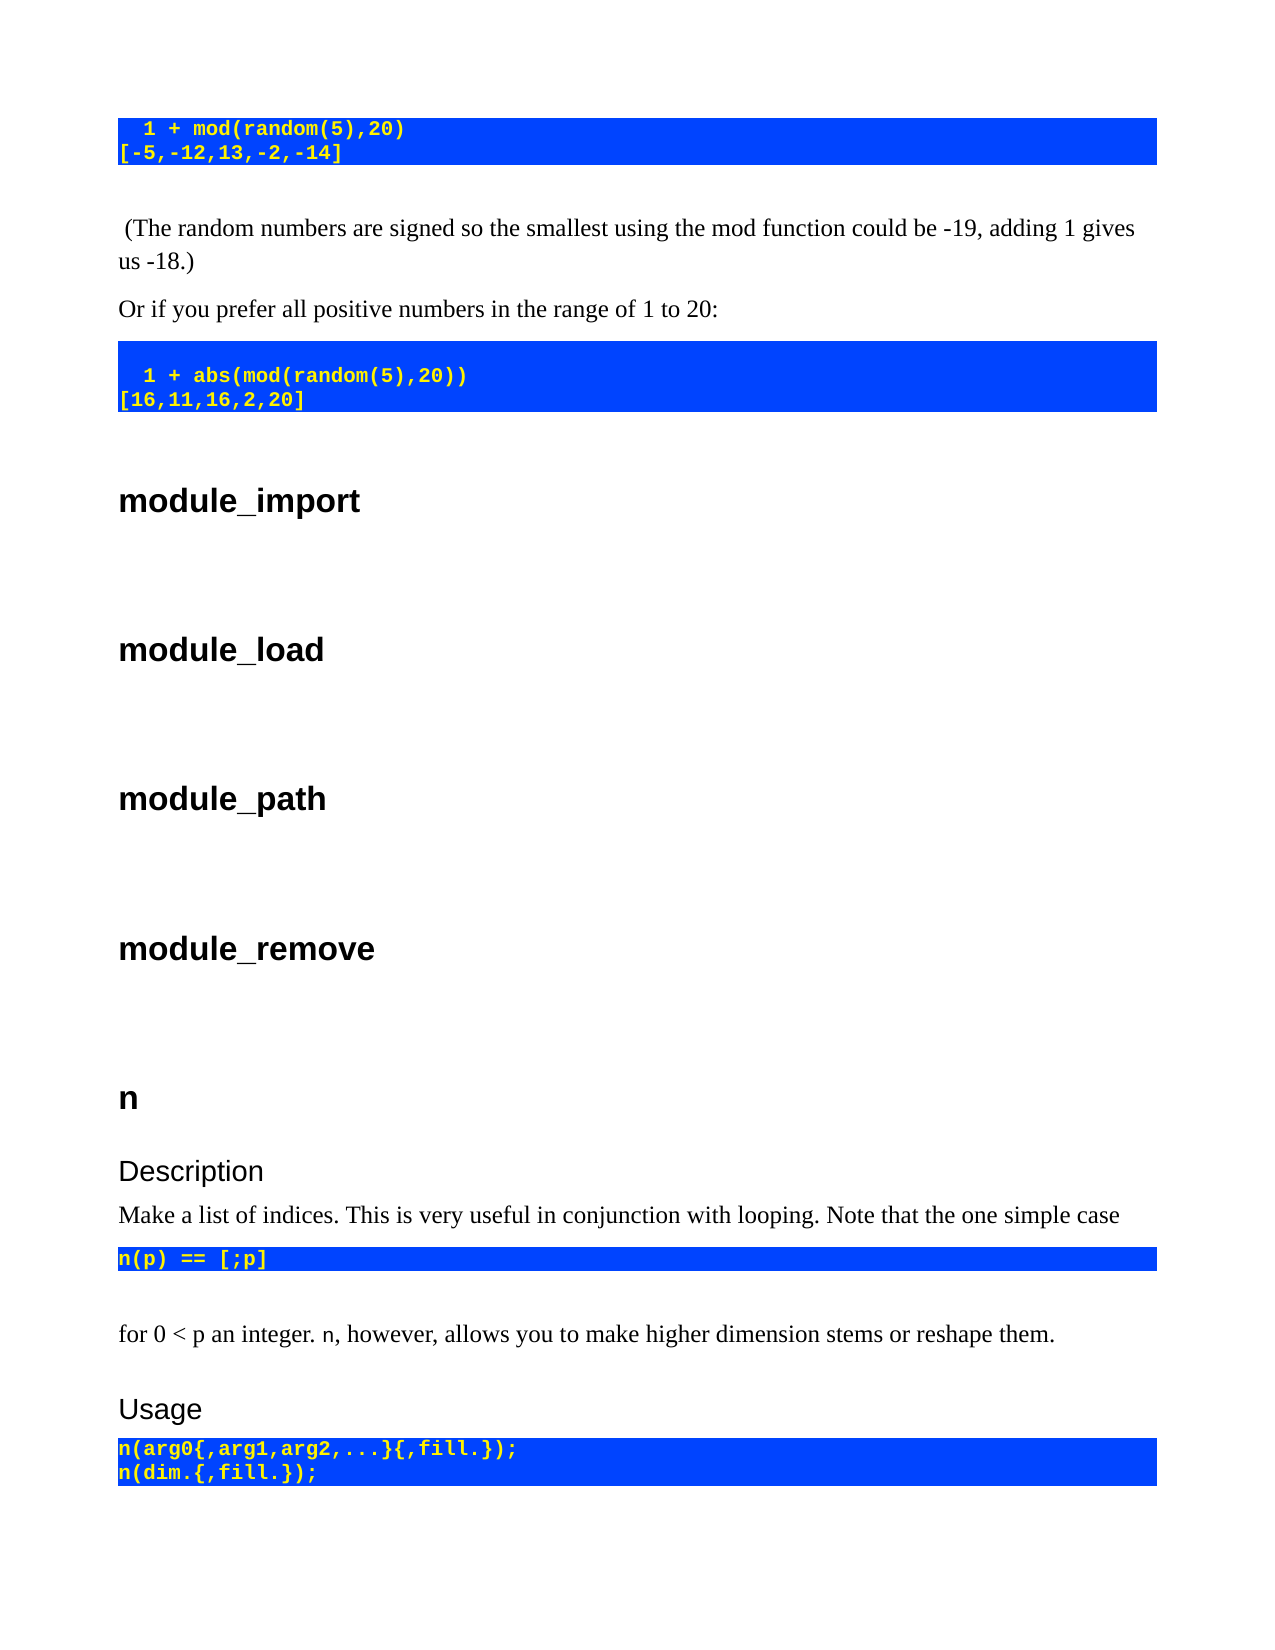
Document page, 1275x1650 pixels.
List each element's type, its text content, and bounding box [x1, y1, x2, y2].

text [-5,-12,13,-2,-14] [118, 142, 1157, 165]
text n(p) == [;p] [118, 1247, 1157, 1271]
text 1 + mod(random(5),20) [118, 118, 1157, 142]
text for 0 < p an integer. n, however, allows you to make higher dimension stems or reshape them. [118, 1319, 1157, 1348]
text [16,11,16,2,20] [118, 388, 1157, 412]
subtitle Usage [118, 1392, 1157, 1426]
text n(dim.{,fill.}); [118, 1462, 1157, 1486]
text Or if you prefer all positive numbers in the range of 1 to 20: [118, 294, 1157, 322]
text (The random numbers are signed so the smallest using the mod function could be -19, adding 1 gives us -18.) [118, 213, 1157, 275]
text n(arg0{,arg1,arg2,...}{,fill.}); [118, 1438, 1157, 1462]
text Make a list of indices. This is very useful in conjunction with looping. Note that the one simple case [118, 1200, 1157, 1229]
text 1 + abs(mod(random(5),20)) [118, 341, 1157, 388]
subtitle module_remove [118, 851, 1157, 967]
subtitle n [118, 1000, 1157, 1116]
subtitle module_load [118, 630, 1157, 746]
subtitle Description [118, 1154, 1157, 1187]
subtitle module_import [118, 481, 1157, 597]
subtitle module_path [118, 779, 1157, 818]
